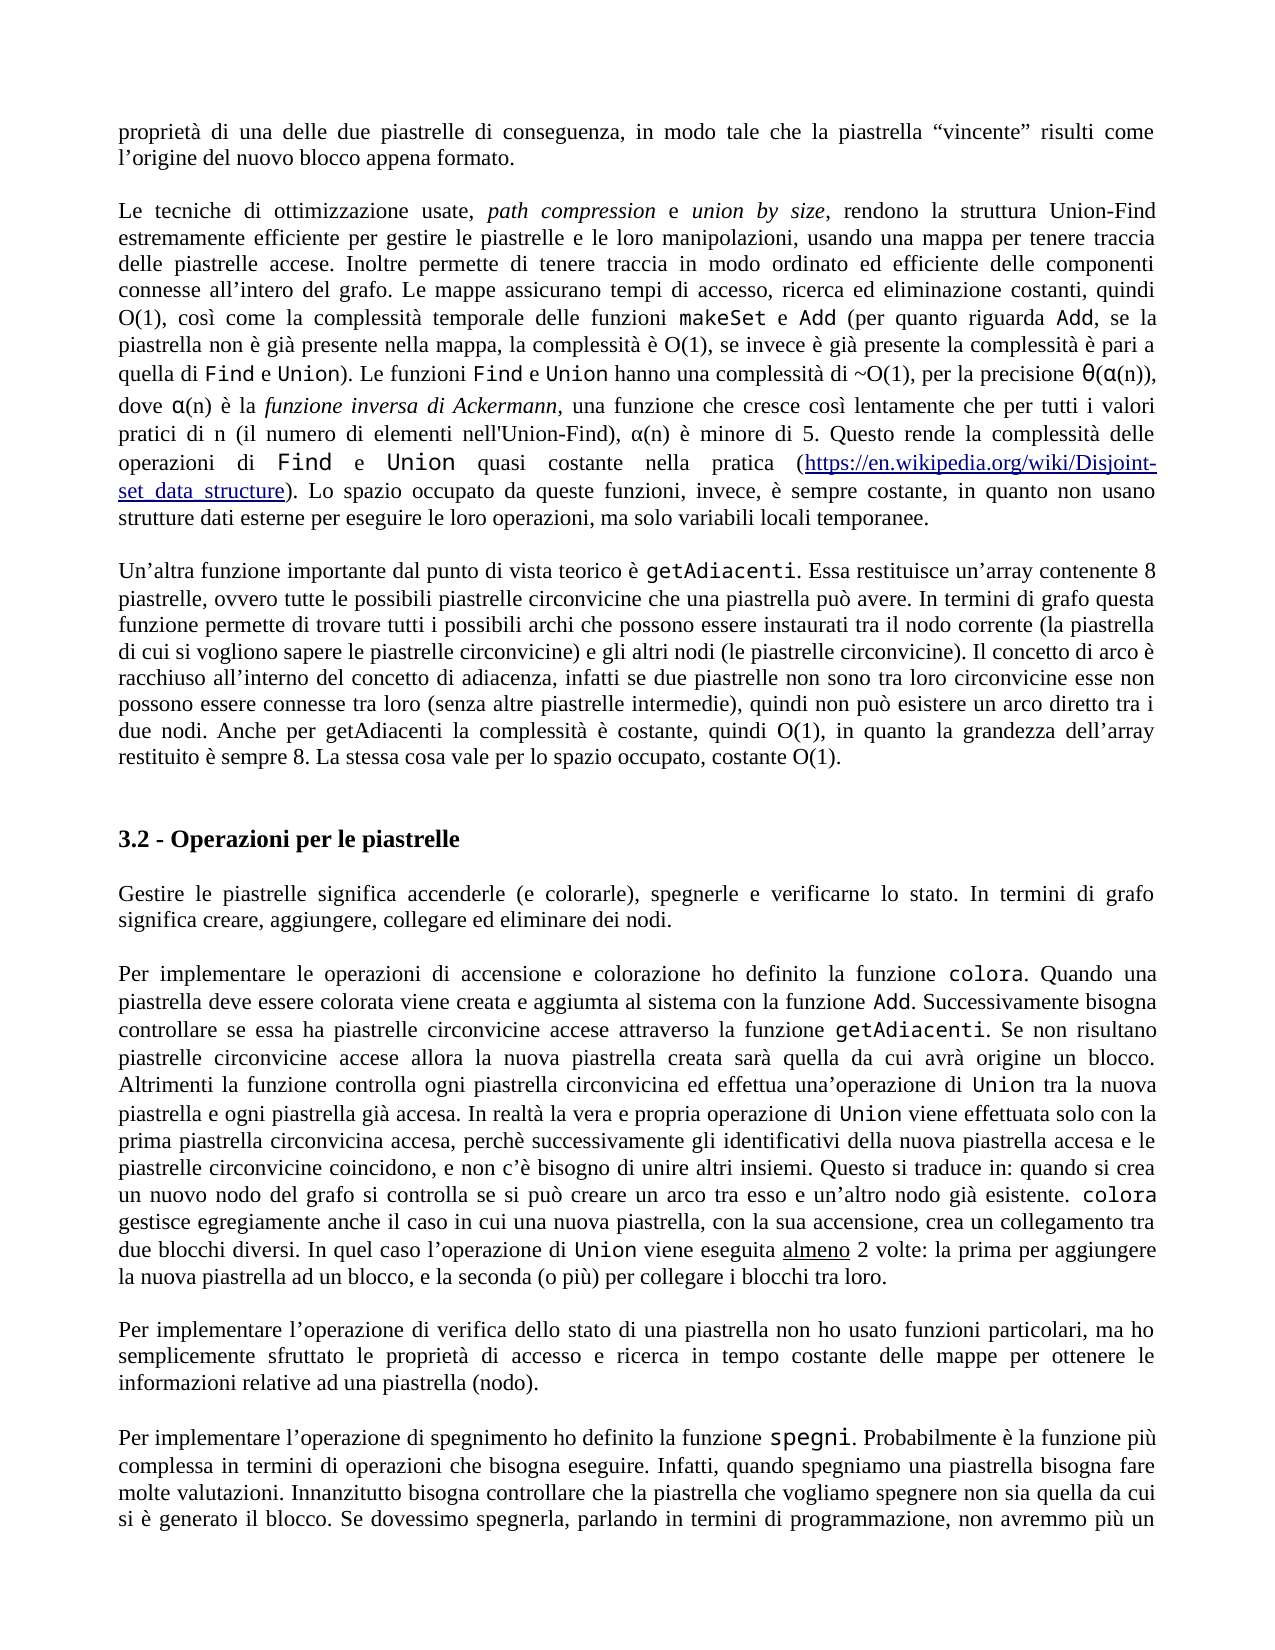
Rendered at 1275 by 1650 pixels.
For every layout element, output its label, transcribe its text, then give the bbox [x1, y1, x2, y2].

text 3.2 - Operazioni per le piastrelle [118, 824, 1157, 853]
text Per implementare l’operazione di verifica dello stato di una piastrella non ho usato funzioni particolari, ma ho semplicemente sfruttato le proprietà di accesso e ricerca in tempo costante delle mappe per ottenere le informazioni relative ad una piastrella (nodo). [118, 1316, 1157, 1395]
text Per implementare le operazioni di accensione e colorazione ho definito la funzione colora. Quando una piastrella deve essere colorata viene creata e aggiumta al sistema con la funzione Add. Successivamente bisogna controllare se essa ha piastrelle circonvicine accese attraverso la funzione getAdiacenti. Se non risultano piastrelle circonvicine accese allora la nuova piastrella creata sarà quella da cui avrà origine un blocco. Altrimenti la funzione controlla ogni piastrella circonvicina ed effettua una’operazione di Union tra la nuova piastrella e ogni piastrella già accesa. In realtà la vera e propria operazione di Union viene effettuata solo con la prima piastrella circonvicina accesa, perchè successivamente gli identificativi della nuova piastrella accesa e le piastrelle circonvicine coincidono, e non c’è bisogno di unire altri insiemi. Questo si traduce in: quando si crea un nuovo nodo del grafo si controlla se si può creare un arco tra esso e un’altro nodo già esistente. colora gestisce egregiamente anche il caso in cui una nuova piastrella, con la sua accensione, crea un collegamento tra due blocchi diversi. In quel caso l’operazione di Union viene eseguita almeno 2 volte: la prima per aggiungere la nuova piastrella ad un blocco, e la seconda (o più) per collegare i blocchi tra loro. [118, 959, 1157, 1289]
text proprietà di una delle due piastrelle di conseguenza, in modo tale che la piastrella “vincente” risulti come l’origine del nuovo blocco appena formato. [118, 118, 1157, 171]
text Le tecniche di ottimizzazione usate, path compression e union by size, rendono la struttura Union-Find estremamente efficiente per gestire le piastrelle e le loro manipolazioni, usando una mappa per tenere traccia delle piastrelle accese. Inoltre permette di tenere traccia in modo ordinato ed efficiente delle componenti connesse all’intero del grafo. Le mappe assicurano tempi di accesso, ricerca ed eliminazione costanti, quindi O(1), così come la complessità temporale delle funzioni makeSet e Add (per quanto riguarda Add, se la piastrella non è già presente nella mappa, la complessità è O(1), se invece è già presente la complessità è pari a quella di Find e Union). Le funzioni Find e Union hanno una complessità di ~O(1), per la precisione θ(α(n)), dove α(n) è la funzione inversa di Ackermann, una funzione che cresce così lentamente che per tutti i valori pratici di n (il numero di elementi nell'Union-Find), α(n) è minore di 5. Questo rende la complessità delle operazioni di Find e Union quasi costante nella pratica (https://en.wikipedia.org/wiki/Disjoint-set_data_structure). Lo spazio occupato da queste funzioni, invece, è sempre costante, in quanto non usano strutture dati esterne per eseguire le loro operazioni, ma solo variabili locali temporanee. [118, 197, 1157, 530]
text Un’altra funzione importante dal punto di vista teorico è getAdiacenti. Essa restituisce un’array contenente 8 piastrelle, ovvero tutte le possibili piastrelle circonvicine che una piastrella può avere. In termini di grafo questa funzione permette di trovare tutti i possibili archi che possono essere instaurati tra il nodo corrente (la piastrella di cui si vogliono sapere le piastrelle circonvicine) e gli altri nodi (le piastrelle circonvicine). Il concetto di arco è racchiuso all’interno del concetto di adiacenza, infatti se due piastrelle non sono tra loro circonvicine esse non possono essere connesse tra loro (senza altre piastrelle intermedie), quindi non può esistere un arco diretto tra i due nodi. Anche per getAdiacenti la complessità è costante, quindi O(1), in quanto la grandezza dell’array restituito è sempre 8. La stessa cosa vale per lo spazio occupato, costante O(1). [118, 557, 1157, 769]
text Per implementare l’operazione di spegnimento ho definito la funzione spegni. Probabilmente è la funzione più complessa in termini di operazioni che bisogna eseguire. Infatti, quando spegniamo una piastrella bisogna fare molte valutazioni. Innanzitutto bisogna controllare che la piastrella che vogliamo spegnere non sia quella da cui si è generato il blocco. Se dovessimo spegnerla, parlando in termini di programmazione, non avremmo più un [118, 1421, 1157, 1532]
text Gestire le piastrelle significa accenderle (e colorarle), spegnerle e verificarne lo stato. In termini di grafo significa creare, aggiungere, collegare ed eliminare dei nodi. [118, 880, 1157, 932]
